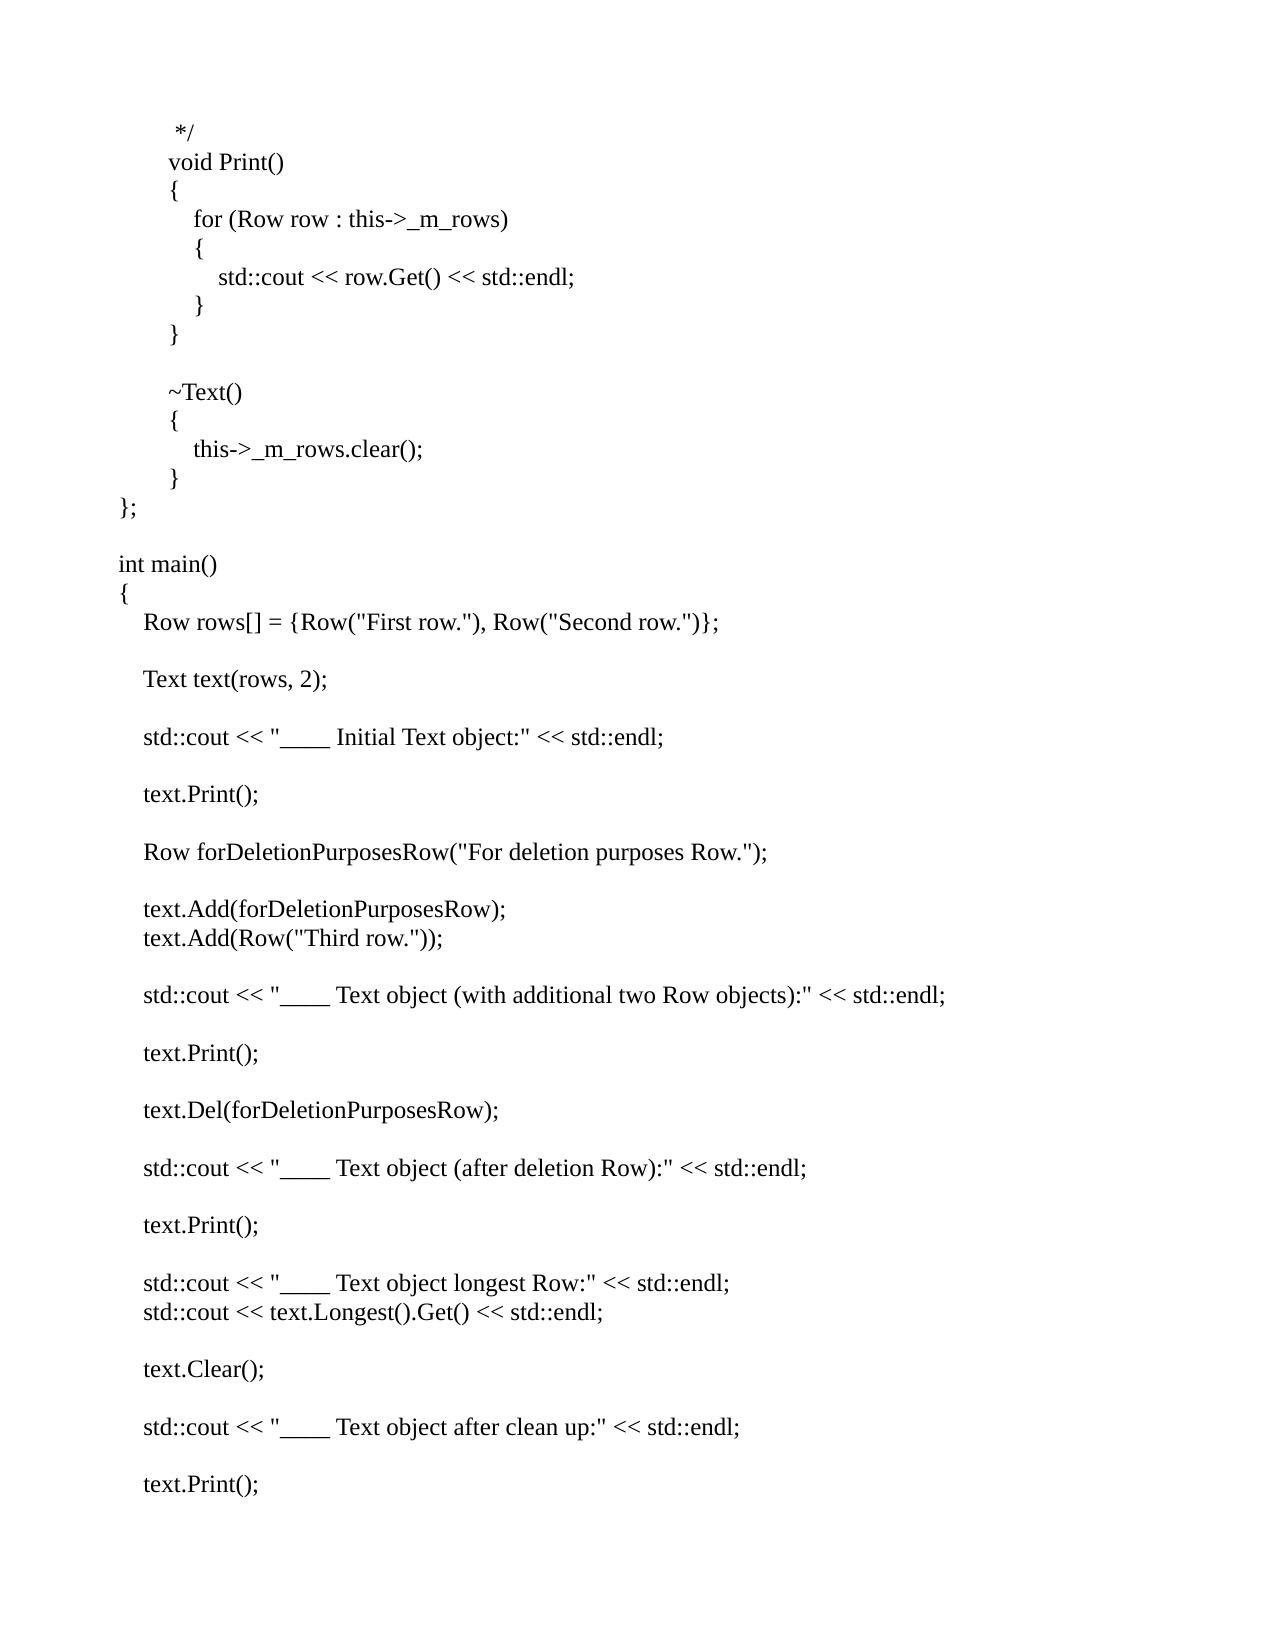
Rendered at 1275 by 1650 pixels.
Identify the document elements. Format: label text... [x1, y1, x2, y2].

text text.Print(); [118, 1211, 1157, 1239]
text text.Del(forDeletionPurposesRow); [118, 1096, 1157, 1124]
text std::cout << "____ Text object (with additional two Row objects):" << std::endl; [118, 981, 1157, 1009]
text void Print() [118, 147, 1157, 176]
text for (Row row : this->_m_rows) [118, 204, 1157, 233]
text this->_m_rows.clear(); [118, 434, 1157, 463]
text Row forDeletionPurposesRow("For deletion purposes Row."); [118, 837, 1157, 866]
text { [118, 406, 1157, 434]
text text.Print(); [118, 1469, 1157, 1498]
text std::cout << text.Longest().Get() << std::endl; [118, 1297, 1157, 1326]
text { [118, 233, 1157, 262]
text text.Print(); [118, 1038, 1157, 1067]
text { [118, 176, 1157, 204]
text }; [118, 492, 1157, 521]
text text.Add(Row("Third row.")); [118, 923, 1157, 952]
text std::cout << "____ Text object (after deletion Row):" << std::endl; [118, 1153, 1157, 1182]
text { [118, 578, 1157, 607]
text text.Print(); [118, 779, 1157, 808]
text int main() [118, 549, 1157, 578]
text Text text(rows, 2); [118, 664, 1157, 693]
text } [118, 291, 1157, 319]
text ~Text() [118, 377, 1157, 406]
text } [118, 319, 1157, 348]
text text.Add(forDeletionPurposesRow); [118, 894, 1157, 923]
text std::cout << "____ Text object after clean up:" << std::endl; [118, 1412, 1157, 1441]
text std::cout << row.Get() << std::endl; [118, 262, 1157, 291]
text std::cout << "____ Text object longest Row:" << std::endl; [118, 1268, 1157, 1297]
text } [118, 463, 1157, 492]
text std::cout << "____ Initial Text object:" << std::endl; [118, 722, 1157, 751]
text */ [118, 118, 1157, 147]
text text.Clear(); [118, 1354, 1157, 1383]
text Row rows[] = {Row("First row."), Row("Second row.")}; [118, 607, 1157, 636]
